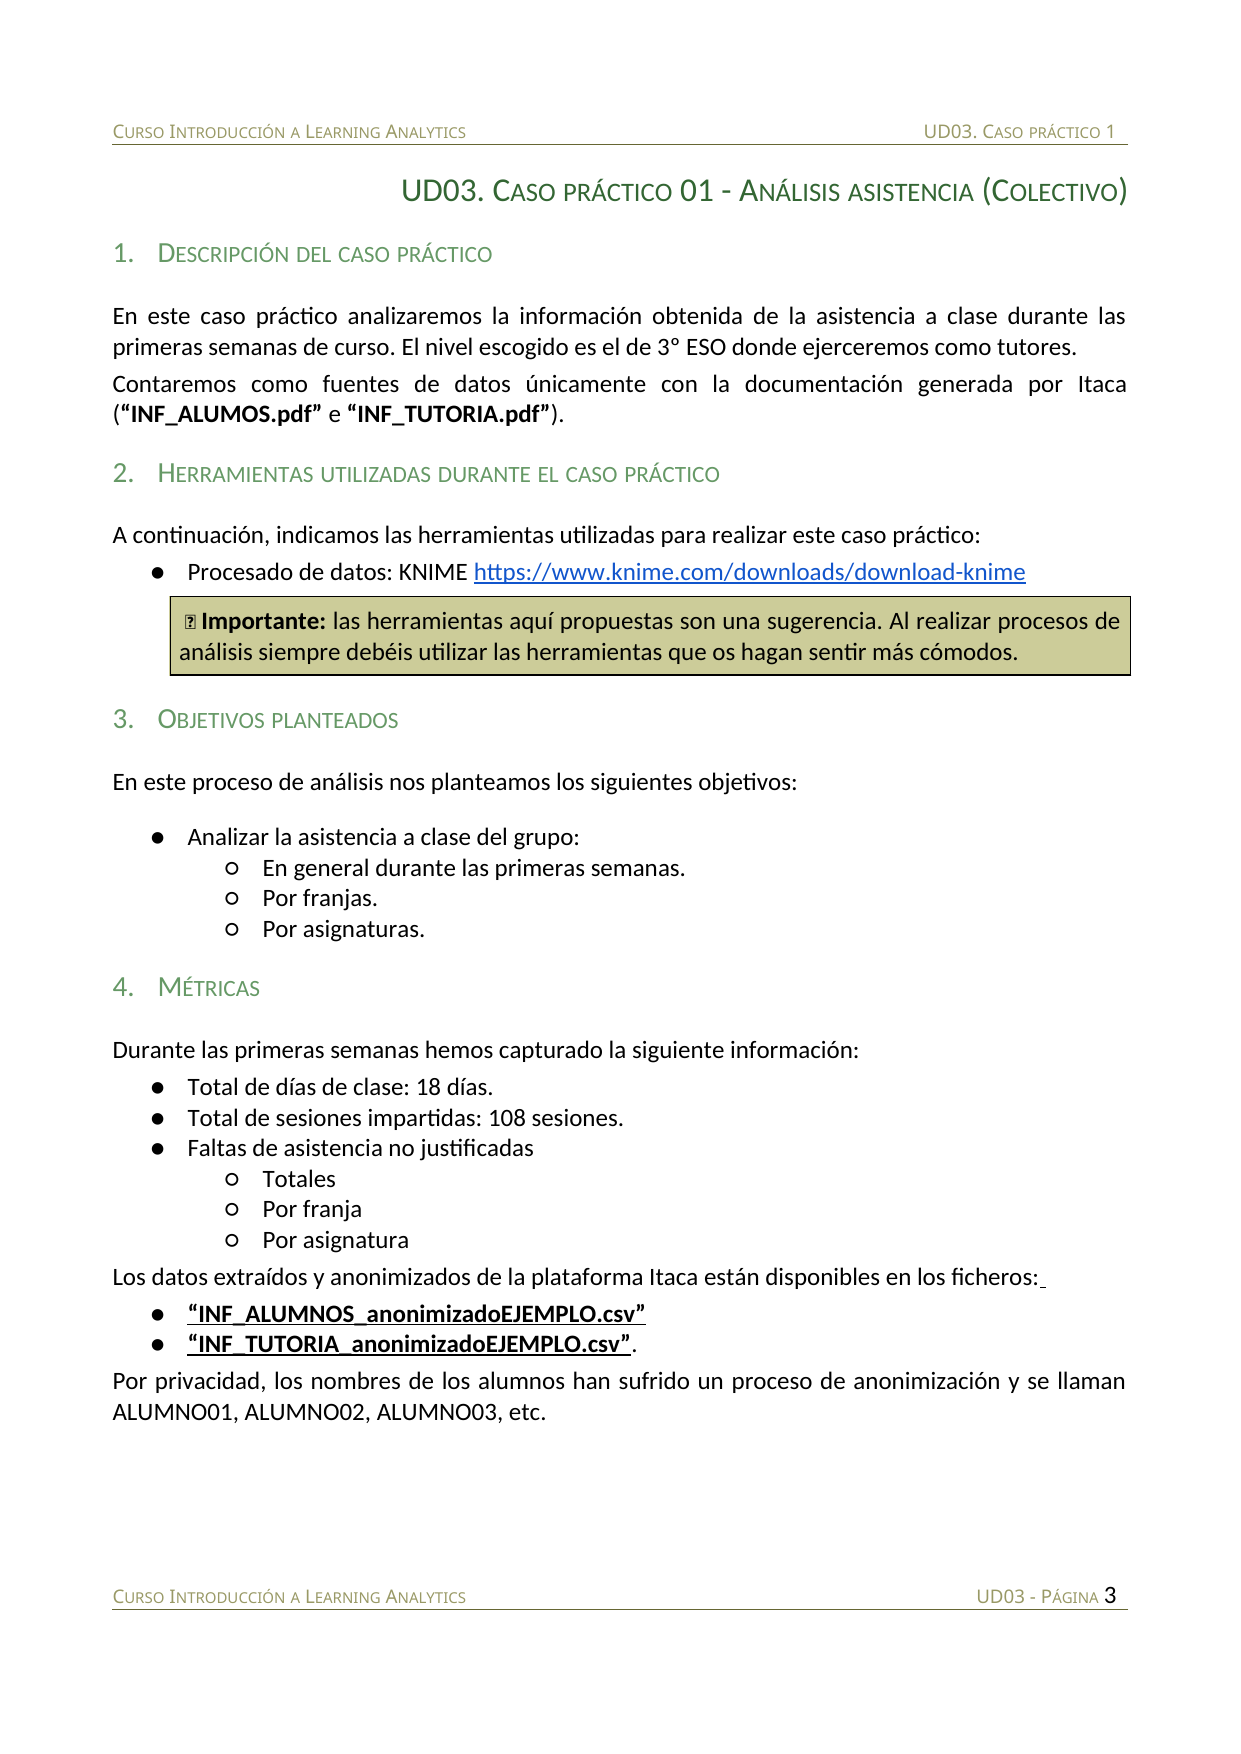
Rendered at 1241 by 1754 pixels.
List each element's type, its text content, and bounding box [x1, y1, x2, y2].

list Por asignaturas. [225, 913, 1128, 944]
list Total de días de clase: 18 días. [150, 1071, 1128, 1102]
text En este proceso de análisis nos planteamos los siguientes objetivos: [112, 766, 1128, 797]
text Por privacidad, los nombres de los alumnos han sufrido un proceso de anonimización y se llaman ALUMNO01, ALUMNO02, ALUMNO03, etc. [112, 1365, 1128, 1426]
text Los datos extraídos y anonimizados de la plataforma Itaca están disponibles en los ficheros: [112, 1261, 1128, 1291]
subtitle Descripción del caso práctico [112, 234, 1128, 270]
list “INF_ALUMNOS_anonimizadoEJEMPLO.csv” [150, 1298, 1128, 1328]
text Contaremos como fuentes de datos únicamente con la documentación generada por Itaca (“INF_ALUMOS.pdf” e “INF_TUTORIA.pdf”). [112, 368, 1128, 429]
list En general durante las primeras semanas. [225, 852, 1128, 883]
list Por franjas. [225, 883, 1128, 913]
list “INF_TUTORIA_anonimizadoEJEMPLO.csv”. [150, 1328, 1128, 1359]
subtitle Métricas [112, 968, 1128, 1004]
subtitle Herramientas utilizadas durante el caso práctico [112, 454, 1128, 489]
list Por franja [225, 1193, 1128, 1224]
list Total de sesiones impartidas: 108 sesiones. [150, 1102, 1128, 1132]
subtitle Objetivos planteados [112, 700, 1128, 736]
list Procesado de datos: KNIME https://www.knime.com/downloads/download-knime [150, 556, 1128, 587]
list Analizar la asistencia a clase del grupo: [150, 822, 1128, 852]
text En este caso práctico analizaremos la información obtenida de la asistencia a clase durante las primeras semanas de curso. El nivel escogido es el de 3º ESO donde ejerceremos como tutores. [112, 300, 1128, 361]
text UD03. Caso práctico 01 - Análisis asistencia (Colectivo) [112, 169, 1128, 210]
list Totales [225, 1163, 1128, 1193]
list Por asignatura [225, 1224, 1128, 1254]
list Faltas de asistencia no justificadas [150, 1132, 1128, 1163]
text 📖 Importante: las herramientas aquí propuestas son una sugerencia. Al realizar procesos de análisis siempre debéis utilizar las herramientas que os hagan sentir más cómodos. [171, 597, 1130, 674]
text Durante las primeras semanas hemos capturado la siguiente información: [112, 1034, 1128, 1065]
text A continuación, indicamos las herramientas utilizadas para realizar este caso práctico: [112, 519, 1128, 550]
